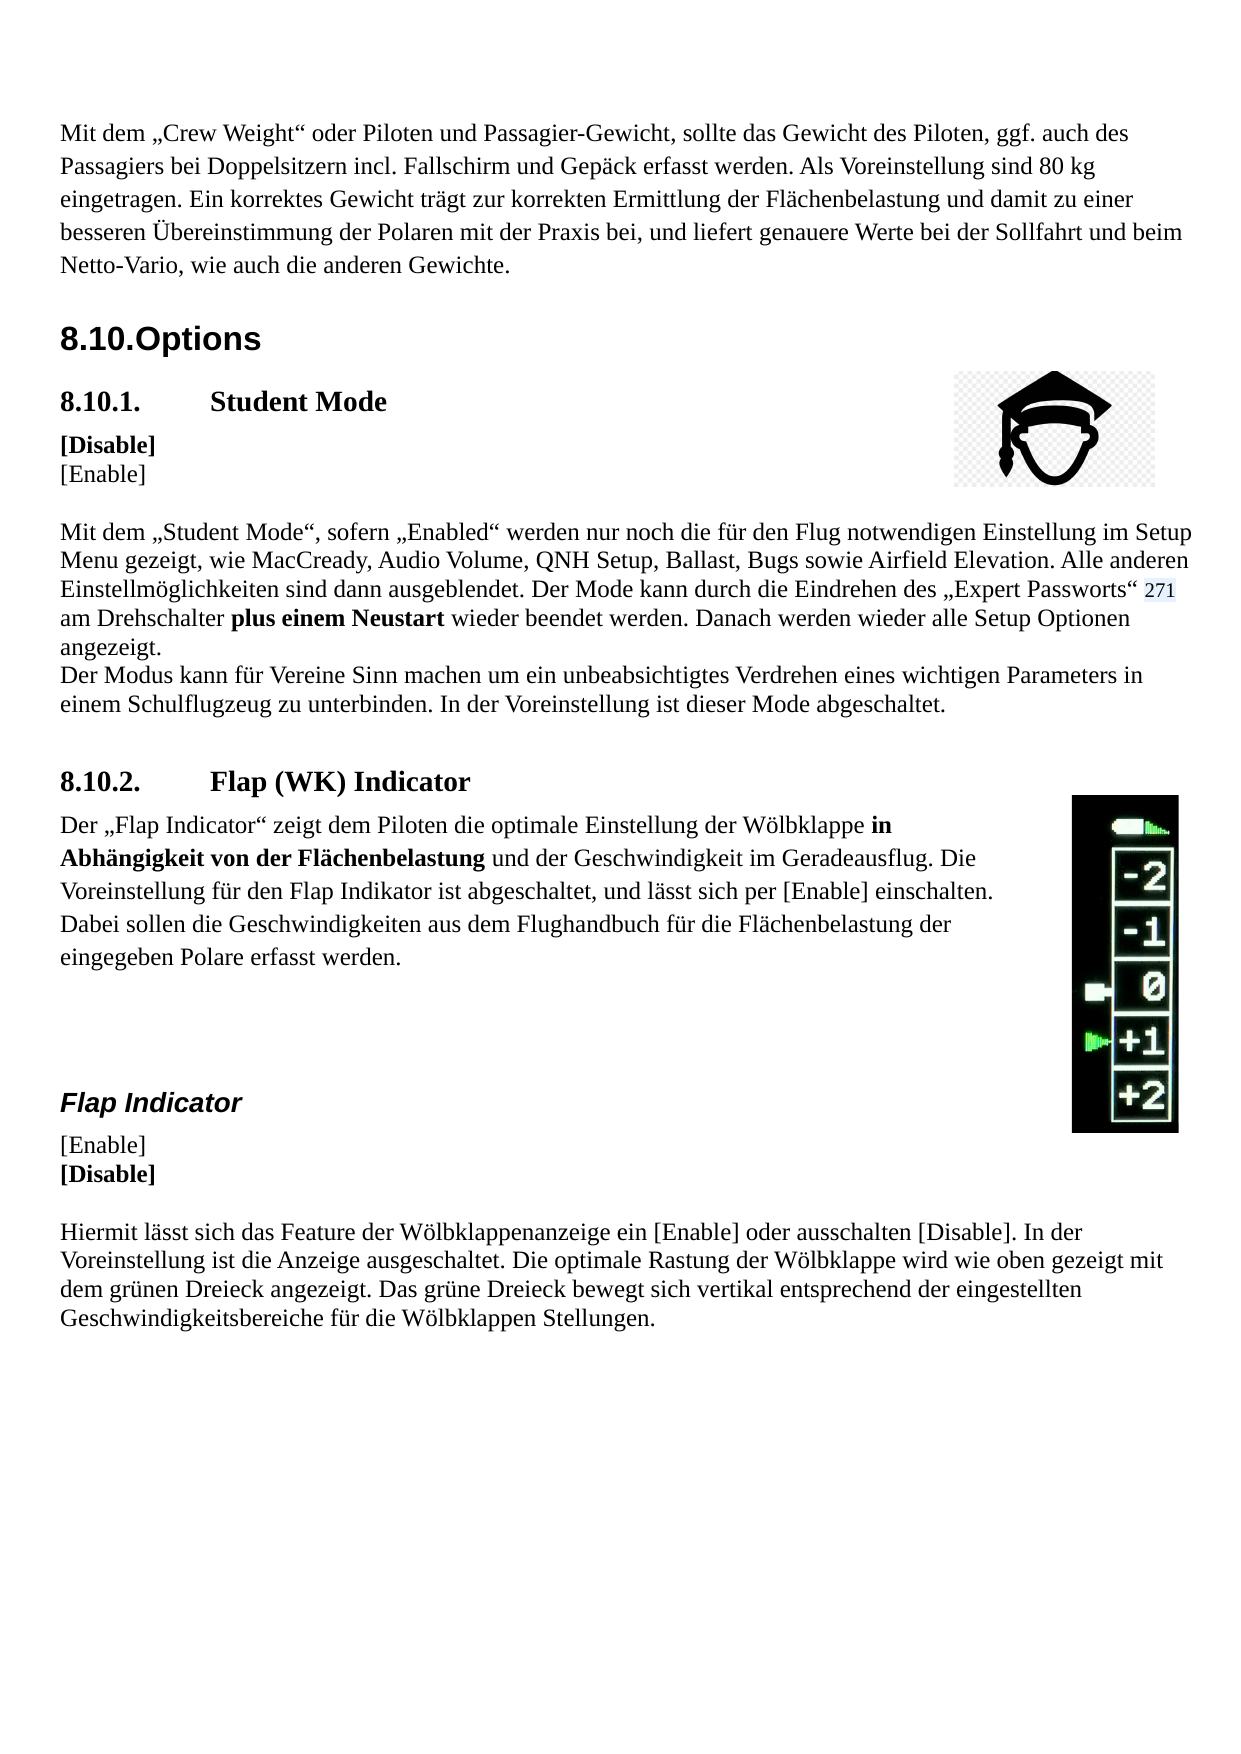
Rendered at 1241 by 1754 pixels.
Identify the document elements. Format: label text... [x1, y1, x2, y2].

subtitle Flap Indicator [60, 1086, 1071, 1118]
picture [954, 371, 1155, 487]
text [Disable] [60, 1159, 1207, 1188]
text [Enable] [60, 1130, 1207, 1159]
picture [1071, 795, 1179, 1133]
text Mit dem „Student Mode“, sofern „Enabled“ werden nur noch die für den Flug notwendigen Einstellung im Setup Menu gezeigt, wie MacCready, Audio Volume, QNH Setup, Ballast, Bugs sowie Airfield Elevation. Alle anderen Einstellmöglichkeiten sind dann ausgeblendet. Der Mode kann durch die Eindrehen des „Expert Passworts“ 271 am Drehschalter plus einem Neustart wieder beendet werden. Danach werden wieder alle Setup Optionen angezeigt. [60, 517, 1207, 661]
text Hiermit lässt sich das Feature der Wölbklappenanzeige ein [Enable] oder ausschalten [Disable]. In der Voreinstellung ist die Anzeige ausgeschaltet. Die optimale Rastung der Wölbklappe wird wie oben gezeigt mit dem grünen Dreieck angezeigt. Das grüne Dreieck bewegt sich vertikal entsprechend der eingestellten Geschwindigkeitsbereiche für die Wölbklappen Stellungen. [60, 1217, 1207, 1332]
subtitle Options [60, 319, 1207, 357]
text Mit dem „Crew Weight“ oder Piloten und Passagier-Gewicht, sollte das Gewicht des Piloten, ggf. auch des Passagiers bei Doppelsitzern incl. Fallschirm und Gepäck erfasst werden. Als Voreinstellung sind 80 kg eingetragen. Ein korrektes Gewicht trägt zur korrekten Ermittlung der Flächenbelastung und damit zu einer besseren Übereinstimmung der Polaren mit der Praxis bei, und liefert genauere Werte bei der Sollfahrt und beim Netto-Vario, wie auch die anderen Gewichte. [60, 118, 1207, 279]
subtitle Student Mode [60, 384, 954, 418]
subtitle [1155, 384, 1207, 418]
text Der „Flap Indicator“ zeigt dem Piloten die optimale Einstellung der Wölbklappe in Abhängigkeit von der Flächenbelastung und der Geschwindigkeit im Geradeausflug. Die Voreinstellung für den Flap Indikator ist abgeschaltet, und lässt sich per [Enable] einschalten. Dabei sollen die Geschwindigkeiten aus dem Flughandbuch für die Flächenbelastung der eingegeben Polare erfasst werden. [60, 810, 1071, 971]
subtitle Flap (WK) Indicator [60, 764, 1207, 798]
text [Disable] [60, 431, 954, 459]
text [Enable] [60, 459, 1207, 488]
text [1155, 431, 1207, 459]
subtitle [1179, 1086, 1207, 1118]
text Der Modus kann für Vereine Sinn machen um ein unbeabsichtigtes Verdrehen eines wichtigen Parameters in einem Schulflugzeug zu unterbinden. In der Voreinstellung ist dieser Mode abgeschaltet. [60, 661, 1207, 718]
